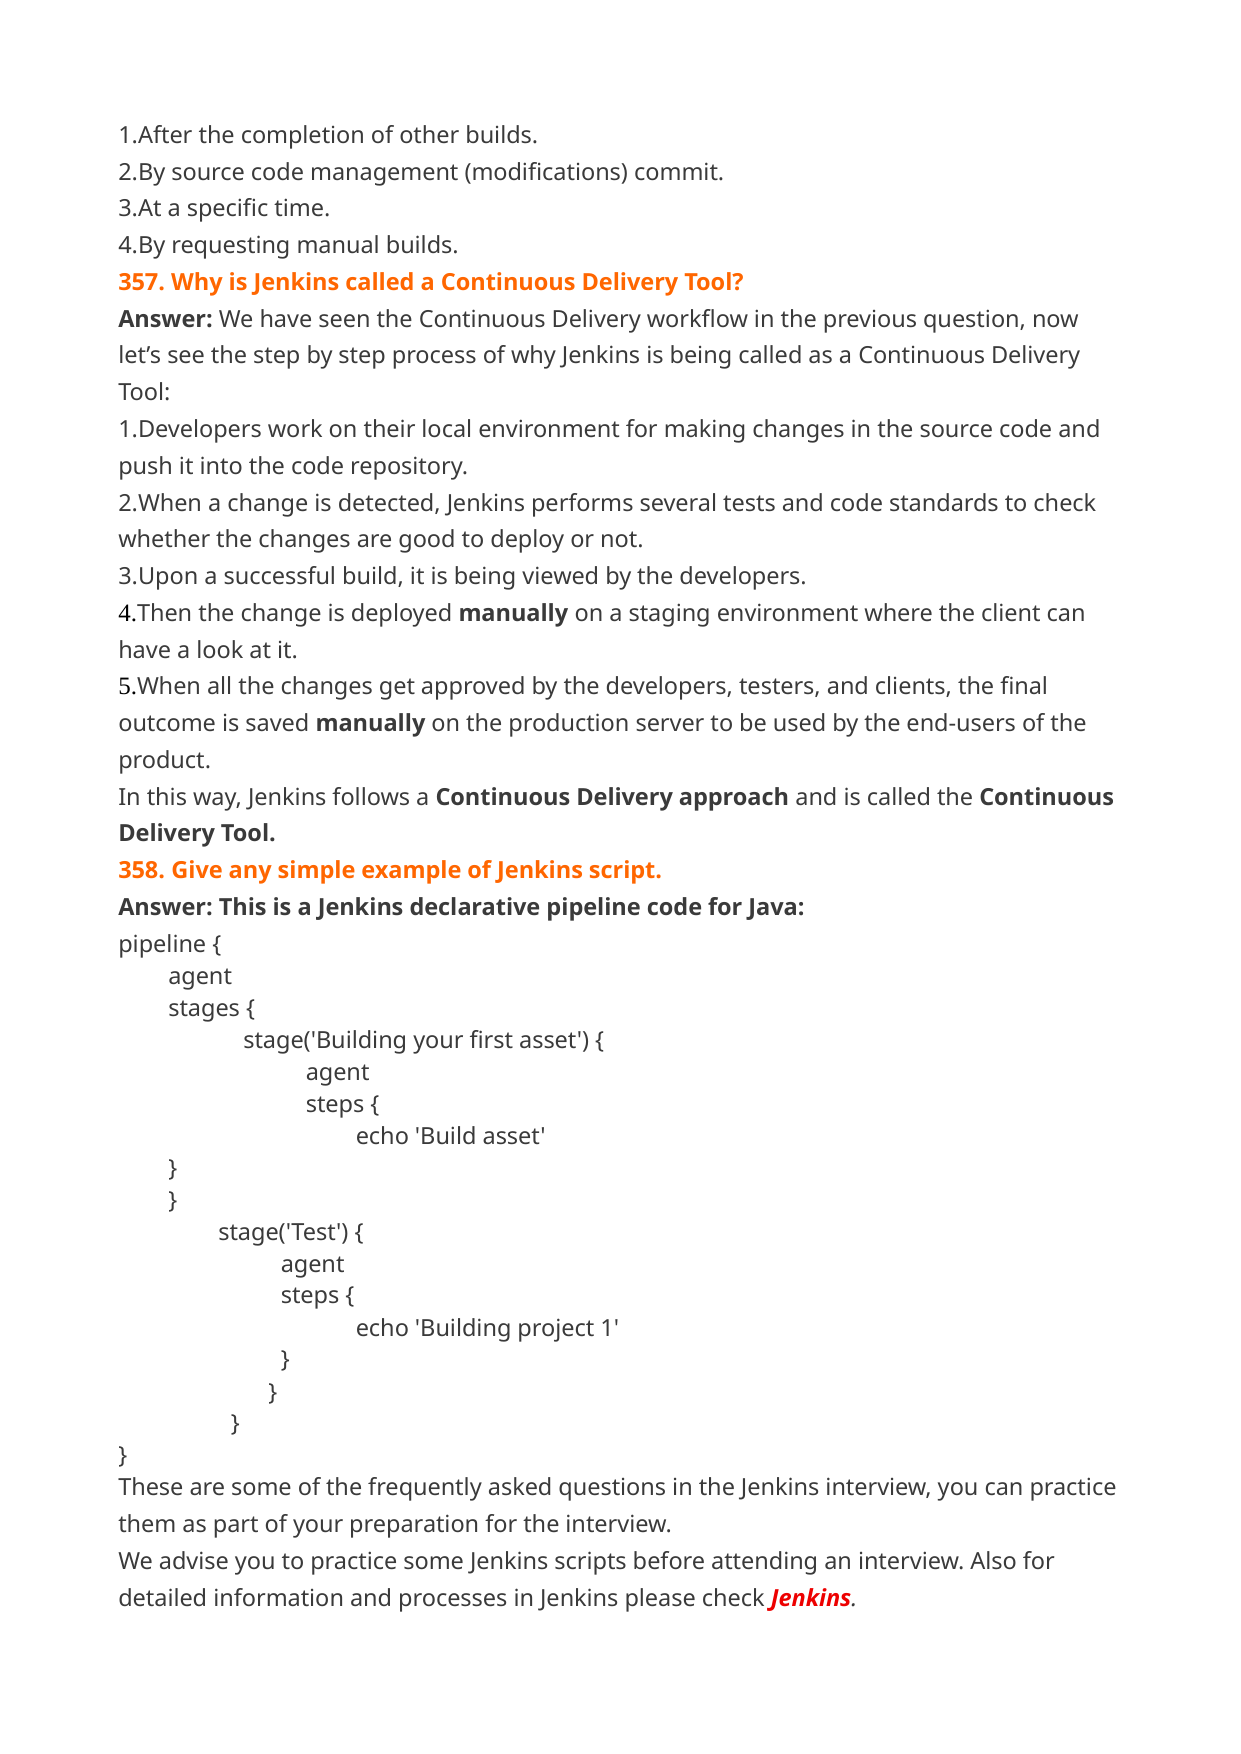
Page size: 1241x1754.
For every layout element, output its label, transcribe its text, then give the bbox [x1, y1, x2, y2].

text stage('Building your first asset') { [118, 1023, 1122, 1055]
list Upon a successful build, it is being viewed by the developers. [118, 559, 1122, 591]
text } [118, 1151, 1122, 1183]
list By source code management (modifications) commit. [118, 155, 1122, 187]
text } [118, 1439, 1122, 1471]
list When all the changes get approved by the developers, testers, and clients, the final outcome is saved manually on the production server to be used by the end-users of the product. [118, 670, 1122, 775]
text echo 'Building project 1' [118, 1311, 1122, 1343]
text Answer: We have seen the Continuous Delivery workflow in the previous question, now let’s see the step by step process of why Jenkins is being called as a Continuous Delivery Tool: [118, 302, 1122, 407]
list After the completion of other builds. [118, 118, 1122, 150]
list Then the change is deployed manually on a staging environment where the client can have a look at it. [118, 596, 1122, 665]
text } [118, 1183, 1122, 1215]
text } [118, 1375, 1122, 1407]
text agent [118, 1247, 1122, 1279]
list When a change is detected, Jenkins performs several tests and code standards to check whether the changes are good to deploy or not. [118, 486, 1122, 554]
text echo 'Build asset' [118, 1119, 1122, 1151]
text } [118, 1343, 1122, 1375]
text 357. Why is Jenkins called a Continuous Delivery Tool? [118, 265, 1122, 297]
list Developers work on their local environment for making changes in the source code and push it into the code repository. [118, 412, 1122, 481]
text In this way, Jenkins follows a Continuous Delivery approach and is called the Continuous Delivery Tool. [118, 780, 1122, 849]
text } [118, 1407, 1122, 1439]
text 358. Give any simple example of Jenkins script. [118, 853, 1122, 886]
list By requesting manual builds. [118, 228, 1122, 260]
text stage('Test') { [118, 1215, 1122, 1247]
list At a specific time. [118, 192, 1122, 224]
text steps { [118, 1087, 1122, 1119]
text steps { [118, 1279, 1122, 1311]
text agent [118, 959, 1122, 991]
text stages { [118, 991, 1122, 1023]
text pipeline { [118, 927, 1122, 959]
text agent [118, 1055, 1122, 1087]
text These are some of the frequently asked questions in the Jenkins interview, you can practice them as part of your preparation for the interview. [118, 1471, 1122, 1539]
text We advise you to practice some Jenkins scripts before attending an interview. Also for detailed information and processes in Jenkins please check Jenkins. [118, 1544, 1122, 1613]
text Answer: This is a Jenkins declarative pipeline code for Java: [118, 890, 1122, 922]
